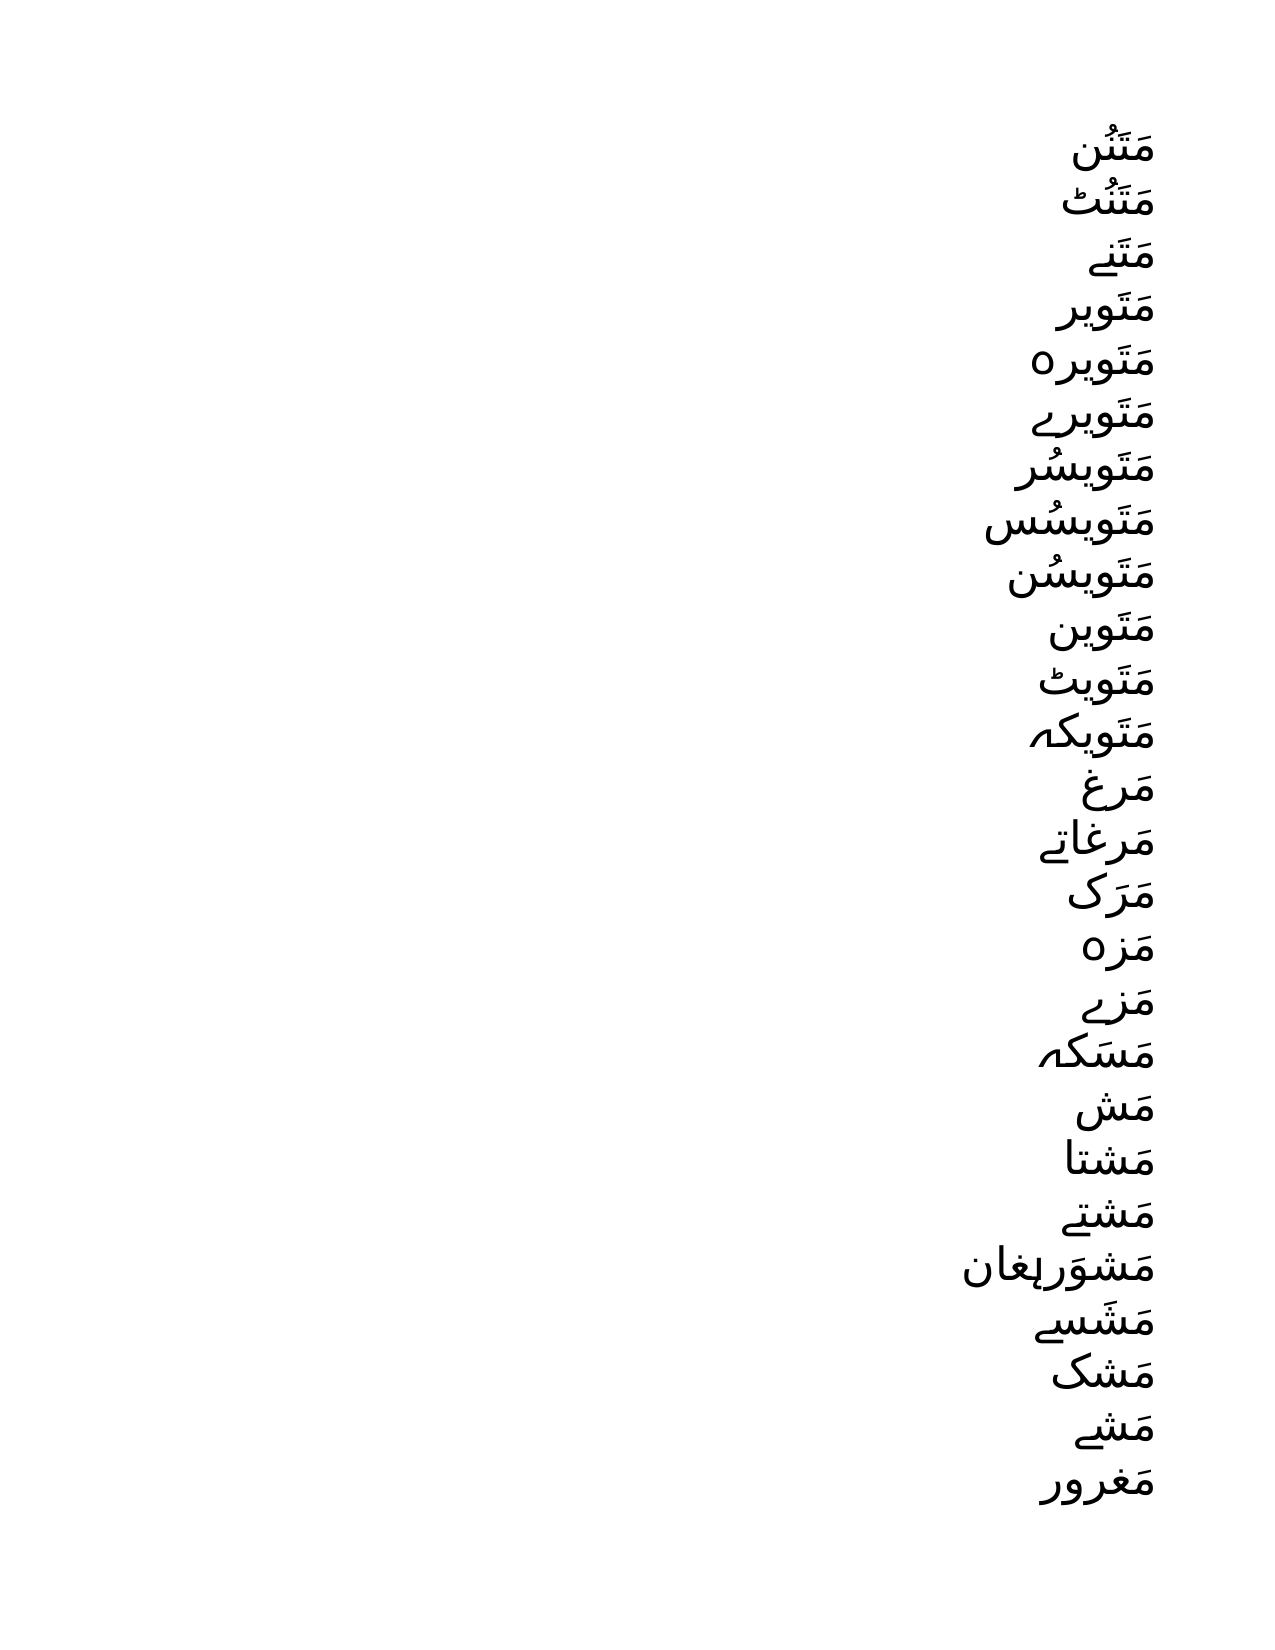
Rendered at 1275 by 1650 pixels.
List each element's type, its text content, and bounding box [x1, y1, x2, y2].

text مَزہ [118, 918, 1157, 971]
text مَتَنُن [118, 118, 1157, 171]
text مَشے [118, 1398, 1157, 1451]
text مَشَسے [118, 1291, 1157, 1345]
text مَتَویسُس [118, 491, 1157, 545]
text مَغرور [118, 1451, 1157, 1505]
text مَزے [118, 971, 1157, 1025]
text مَرغ [118, 758, 1157, 811]
text مَشتے [118, 1185, 1157, 1238]
text مَتَویٹ [118, 651, 1157, 705]
text مَسَکہ [118, 1025, 1157, 1078]
text مَتَویکہ [118, 705, 1157, 758]
text مَشوَرہ​غان [118, 1238, 1157, 1291]
text مَتَویرہ [118, 331, 1157, 385]
text مَشک [118, 1345, 1157, 1398]
text مَتَویسُن [118, 545, 1157, 598]
text مَتَنُٹ [118, 171, 1157, 225]
text مَرَک [118, 865, 1157, 918]
text مَرغاتے [118, 811, 1157, 865]
text مَتَویر [118, 278, 1157, 331]
text مَشتا [118, 1131, 1157, 1185]
text مَش [118, 1078, 1157, 1131]
text مَتَویرے [118, 385, 1157, 438]
text مَتَوین [118, 598, 1157, 651]
text مَتَویسُر [118, 438, 1157, 491]
text مَتَنے [118, 225, 1157, 278]
